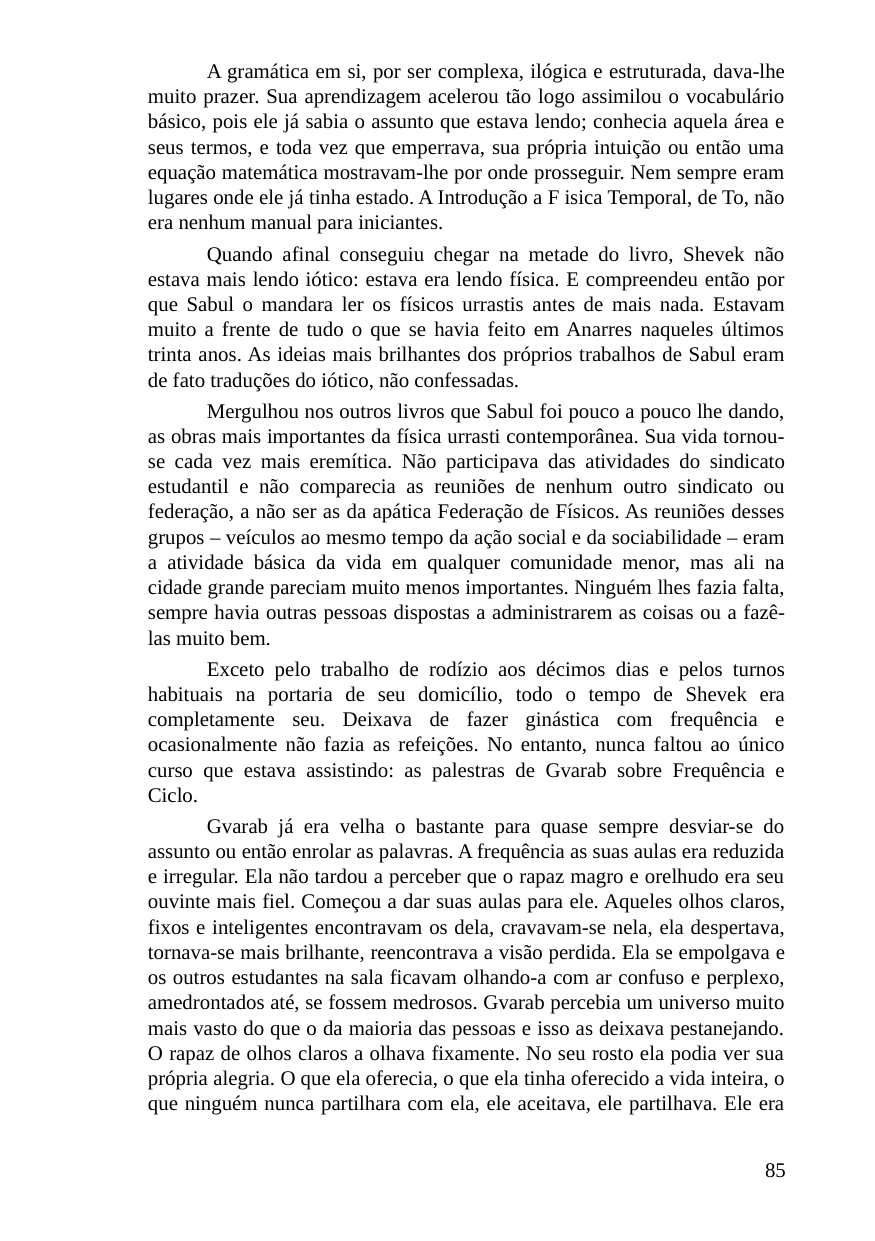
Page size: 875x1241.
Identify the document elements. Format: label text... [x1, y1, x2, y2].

text A gramática em si, por ser complexa, ilógica e estruturada, dava-lhe muito prazer. Sua aprendizagem acelerou tão logo assimilou o vocabulário básico, pois ele já sabia o assunto que estava lendo; conhecia aquela área e seus termos, e toda vez que emperrava, sua própria intuição ou então uma equação matemática mostravam-lhe por onde prosseguir. Nem sempre eram lugares onde ele já tinha estado. A Introdução a F isica Temporal, de To, não era nenhum manual para iniciantes. [148, 59, 786, 234]
text Gvarab já era velha o bastante para quase sempre desviar-se do assunto ou então enrolar as palavras. A frequência as suas aulas era reduzida e irregular. Ela não tardou a perceber que o rapaz magro e orelhudo era seu ouvinte mais fiel. Começou a dar suas aulas para ele. Aqueles olhos claros, fixos e inteligentes encontravam os dela, cravavam-se nela, ela despertava, tornava-se mais brilhante, reencontrava a visão perdida. Ela se empolgava e os outros estudantes na sala ficavam olhando-a com ar confuso e perplexo, amedrontados até, se fossem medrosos. Gvarab percebia um universo muito mais vasto do que o da maioria das pessoas e isso as deixava pestanejando. O rapaz de olhos claros a olhava fixamente. No seu rosto ela podia ver sua própria alegria. O que ela oferecia, o que ela tinha oferecido a vida inteira, o que ninguém nunca partilhara com ela, ele aceitava, ele partilhava. Ele era [148, 814, 786, 1115]
text Quando afinal conseguiu chegar na metade do livro, Shevek não estava mais lendo iótico: estava era lendo física. E compreendeu então por que Sabul o mandara ler os físicos urrastis antes de mais nada. Estavam muito a frente de tudo o que se havia feito em Anarres naqueles últimos trinta anos. As ideias mais brilhantes dos próprios trabalhos de Sabul eram de fato traduções do iótico, não confessadas. [148, 241, 786, 392]
text Exceto pelo trabalho de rodízio aos décimos dias e pelos turnos habituais na portaria de seu domicílio, todo o tempo de Shevek era completamente seu. Deixava de fazer ginástica com frequência e ocasionalmente não fazia as refeições. No entanto, nunca faltou ao único curso que estava assistindo: as palestras de Gvarab sobre Frequência e Ciclo. [148, 657, 786, 807]
text Mergulhou nos outros livros que Sabul foi pouco a pouco lhe dando, as obras mais importantes da física urrasti contemporânea. Sua vida tornou-se cada vez mais eremítica. Não participava das atividades do sindicato estudantil e não comparecia as reuniões de nenhum outro sindicato ou federação, a não ser as da apática Federação de Físicos. As reuniões desses grupos – veículos ao mesmo tempo da ação social e da sociabilidade – eram a atividade básica da vida em qualquer comunidade menor, mas ali na cidade grande pareciam muito menos importantes. Ninguém lhes fazia falta, sempre havia outras pessoas dispostas a administrarem as coisas ou a fazê-las muito bem. [148, 399, 786, 649]
